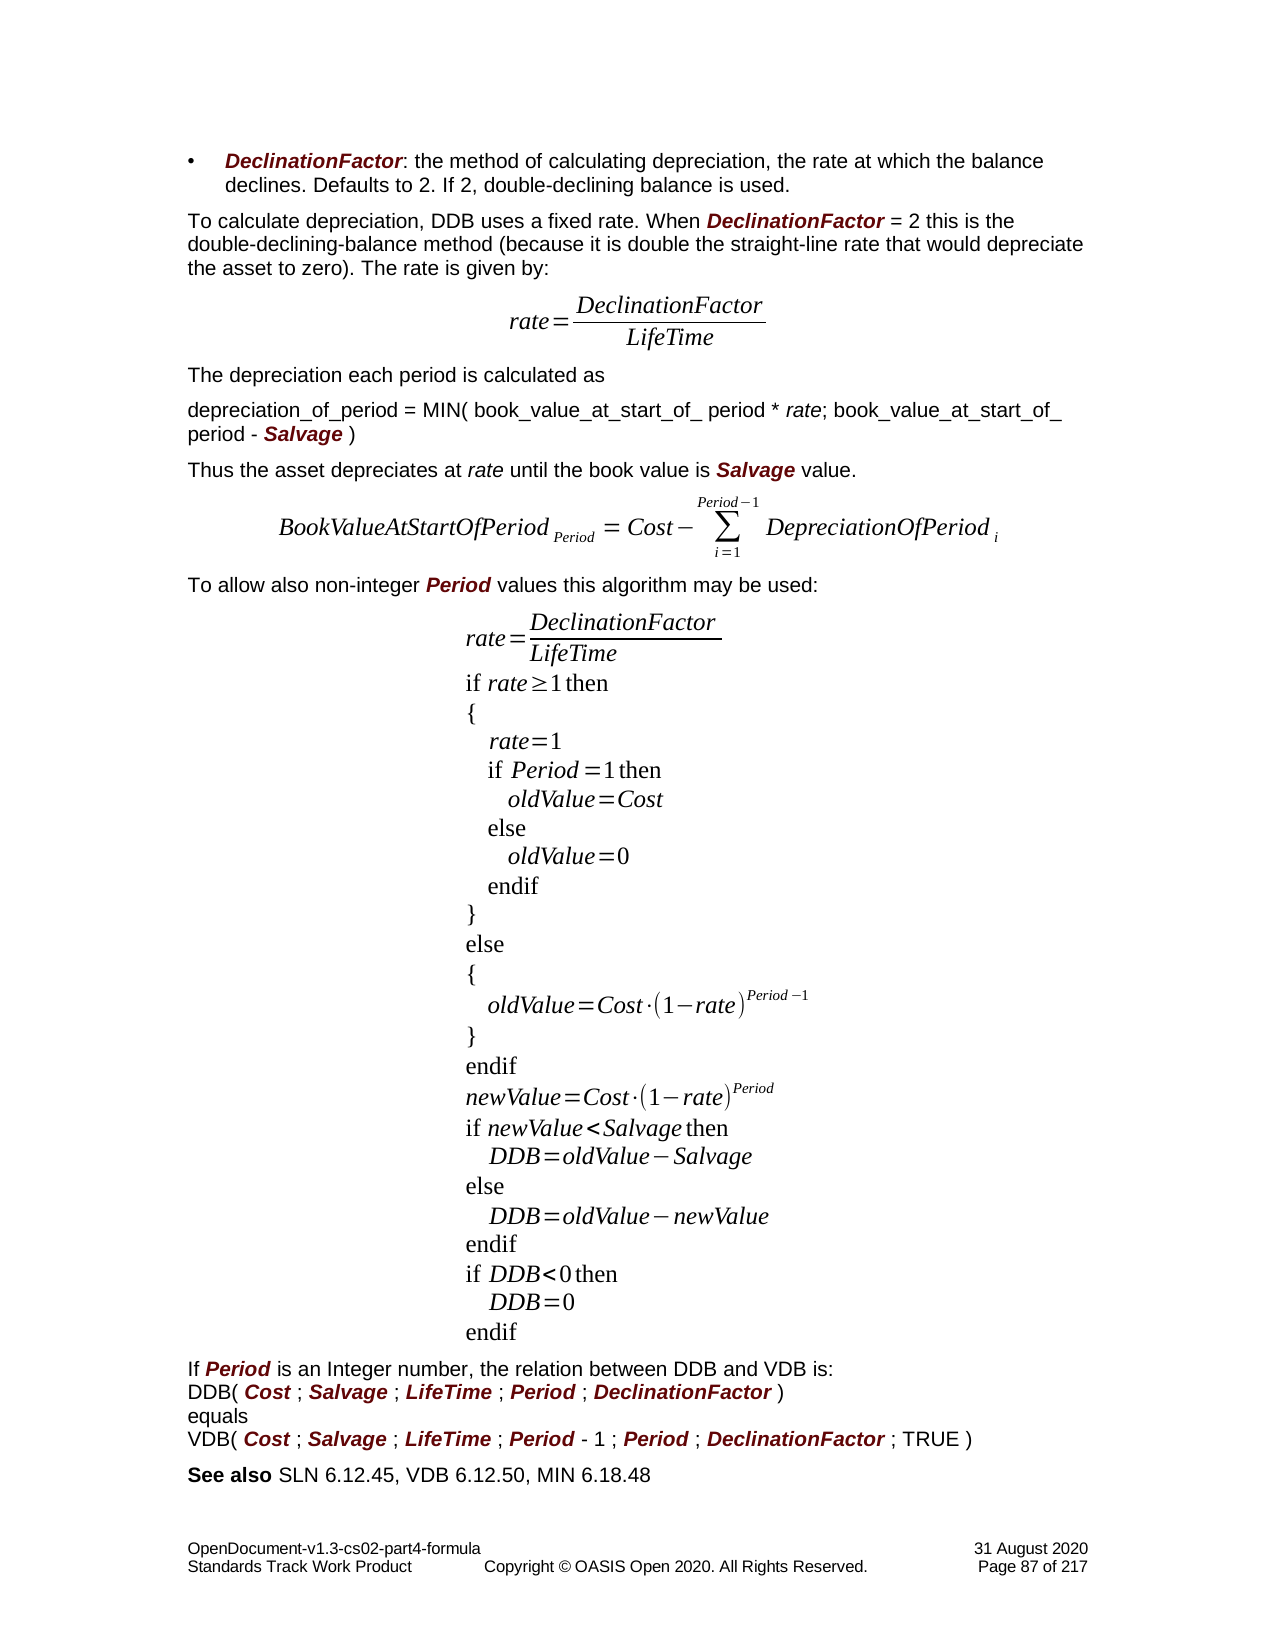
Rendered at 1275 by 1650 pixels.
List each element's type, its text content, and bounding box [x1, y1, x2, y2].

text depreciation_of_period = MIN( book_value_at_start_of_ period * rate; book_value_at_start_of_ period - Salvage ) [187, 399, 1088, 446]
text Thus the asset depreciates at rate until the book value is Salvage value. [187, 458, 1088, 482]
list DeclinationFactor: the method of calculating depreciation, the rate at which the balance declines. Defaults to 2. If 2, double-declining balance is used. [187, 150, 1088, 197]
text If Period is an Integer number, the relation between DDB and VDB is: DDB( Cost ; Salvage ; LifeTime ; Period ; DeclinationFactor ) equals VDB( Cost ; Salvage ; LifeTime ; Period - 1 ; Period ; DeclinationFactor ; TRUE ) [187, 1357, 1088, 1451]
text To calculate depreciation, DDB uses a fixed rate. When DeclinationFactor = 2 this is the double-declining-balance method (because it is double the straight-line rate that would depreciate the asset to zero). The rate is given by: [187, 209, 1088, 280]
text See also SLN 6.12.45, VDB 6.12.50, MIN 6.18.48 [187, 1463, 1088, 1487]
text To allow also non-integer Period values this algorithm may be used: [187, 573, 1088, 597]
text The depreciation each period is calculated as [187, 363, 1088, 387]
